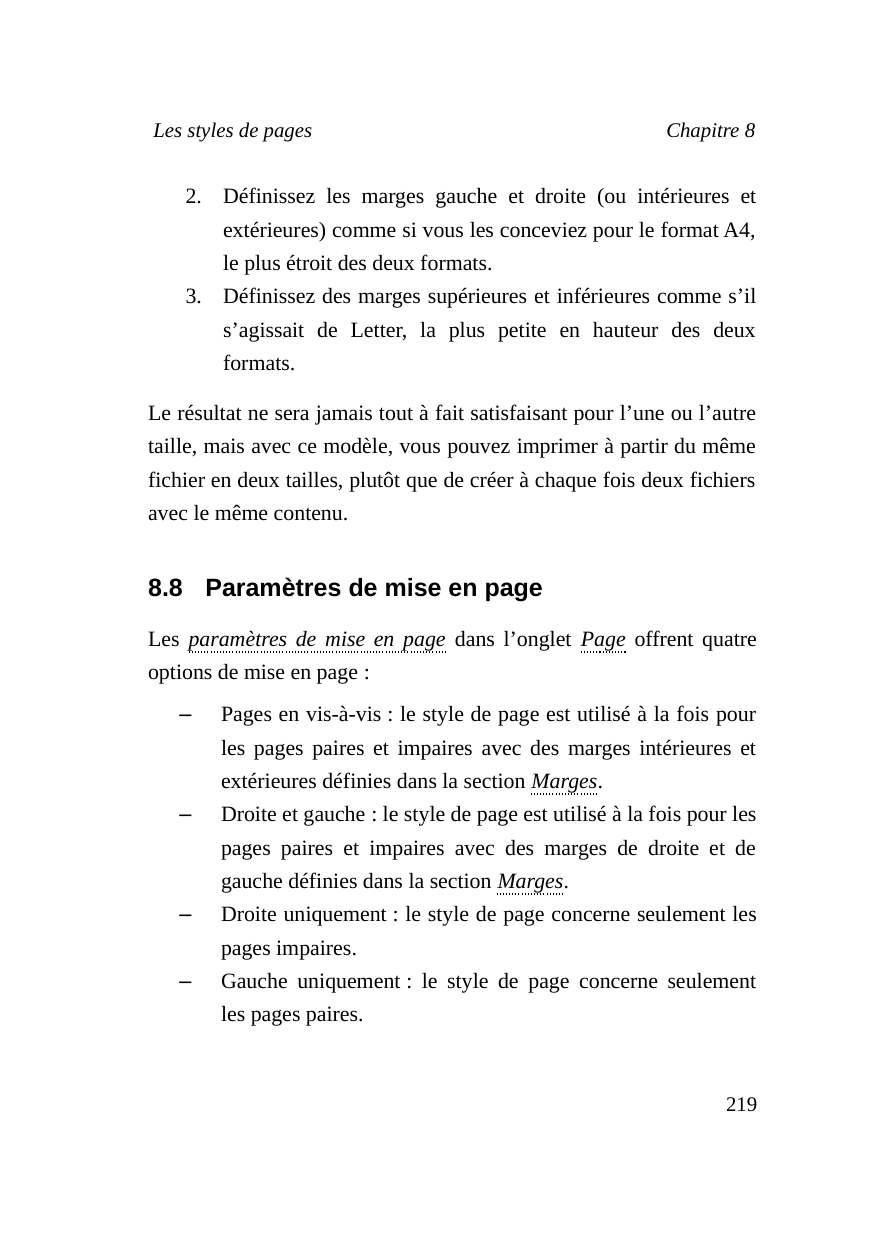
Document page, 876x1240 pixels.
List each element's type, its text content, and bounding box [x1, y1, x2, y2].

list Définissez les marges gauche et droite (ou intérieures et extérieures) comme si vous les conceviez pour le format A4, le plus étroit des deux formats. [185, 177, 757, 277]
text Le résultat ne sera jamais tout à fait satisfaisant pour l’une ou l’autre taille, mais avec ce modèle, vous pouvez imprimer à partir du même fichier en deux tailles, plutôt que de créer à chaque fois deux fichiers avec le même contenu. [148, 394, 757, 527]
text Les paramètres de mise en page dans l’onglet Page offrent quatre options de mise en page : [148, 619, 757, 686]
list Droite et gauche : le style de page est utilisé à la fois pour les pages paires et impaires avec des marges de droite et de gauche définies dans la section Marges. [179, 795, 757, 895]
list Définissez des marges supérieures et inférieures comme s’il s’agissait de Letter, la plus petite en hauteur des deux formats. [185, 277, 757, 377]
list Droite uniquement : le style de page concerne seulement les pages impaires. [179, 895, 757, 962]
subtitle Paramètres de mise en page [148, 569, 757, 603]
list Gauche uniquement : le style de page concerne seulement les pages paires. [179, 962, 757, 1028]
list Pages en vis-à-vis : le style de page est utilisé à la fois pour les pages paires et impaires avec des marges intérieures et extérieures définies dans la section Marges. [179, 695, 757, 795]
